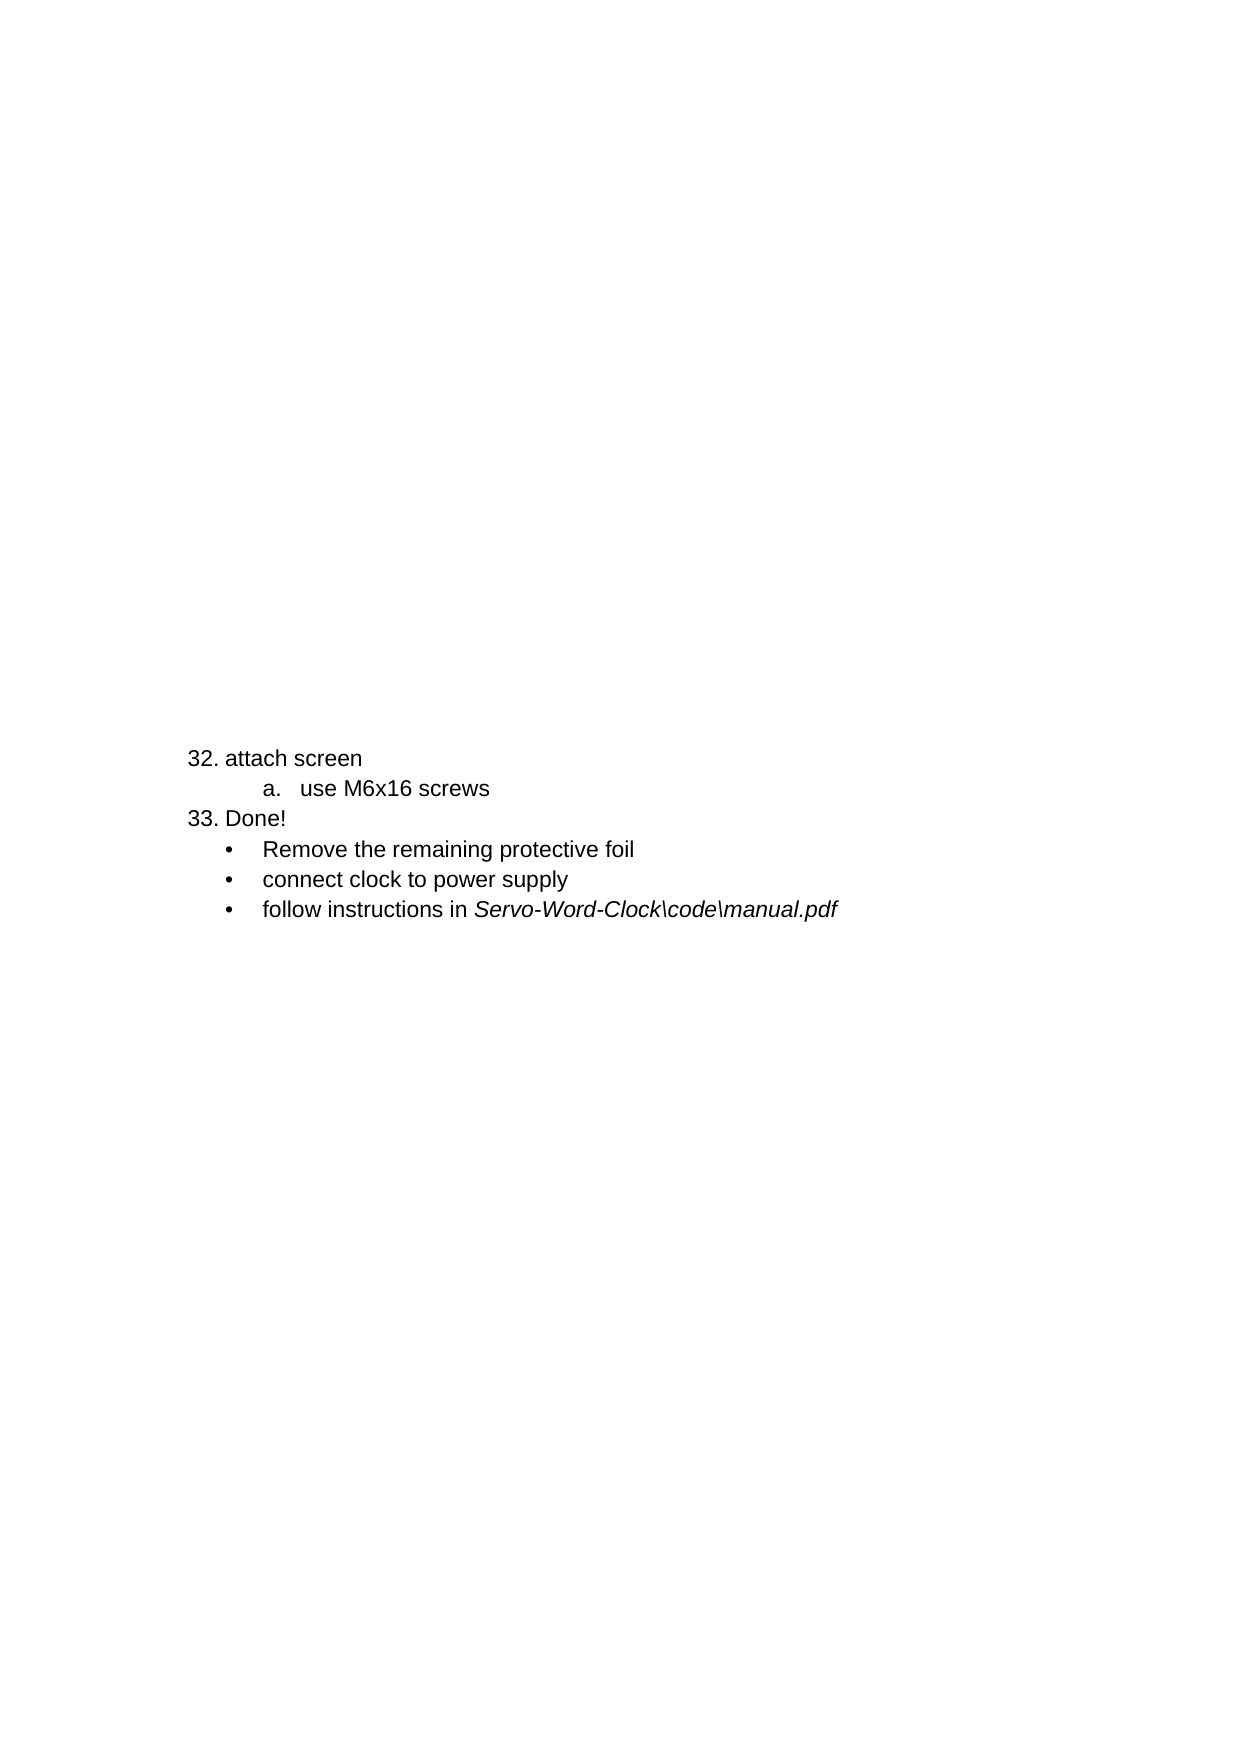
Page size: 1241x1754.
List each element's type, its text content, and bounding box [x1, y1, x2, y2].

list use M6x16 screws [262, 775, 1090, 802]
list connect clock to power supply [225, 866, 1090, 892]
list Remove the remaining protective foil [225, 836, 1090, 862]
list follow instructions in Servo-Word-Clock\code\manual.pdf [225, 896, 1090, 922]
list attach screen [187, 745, 1090, 771]
list Done! [187, 805, 1090, 832]
